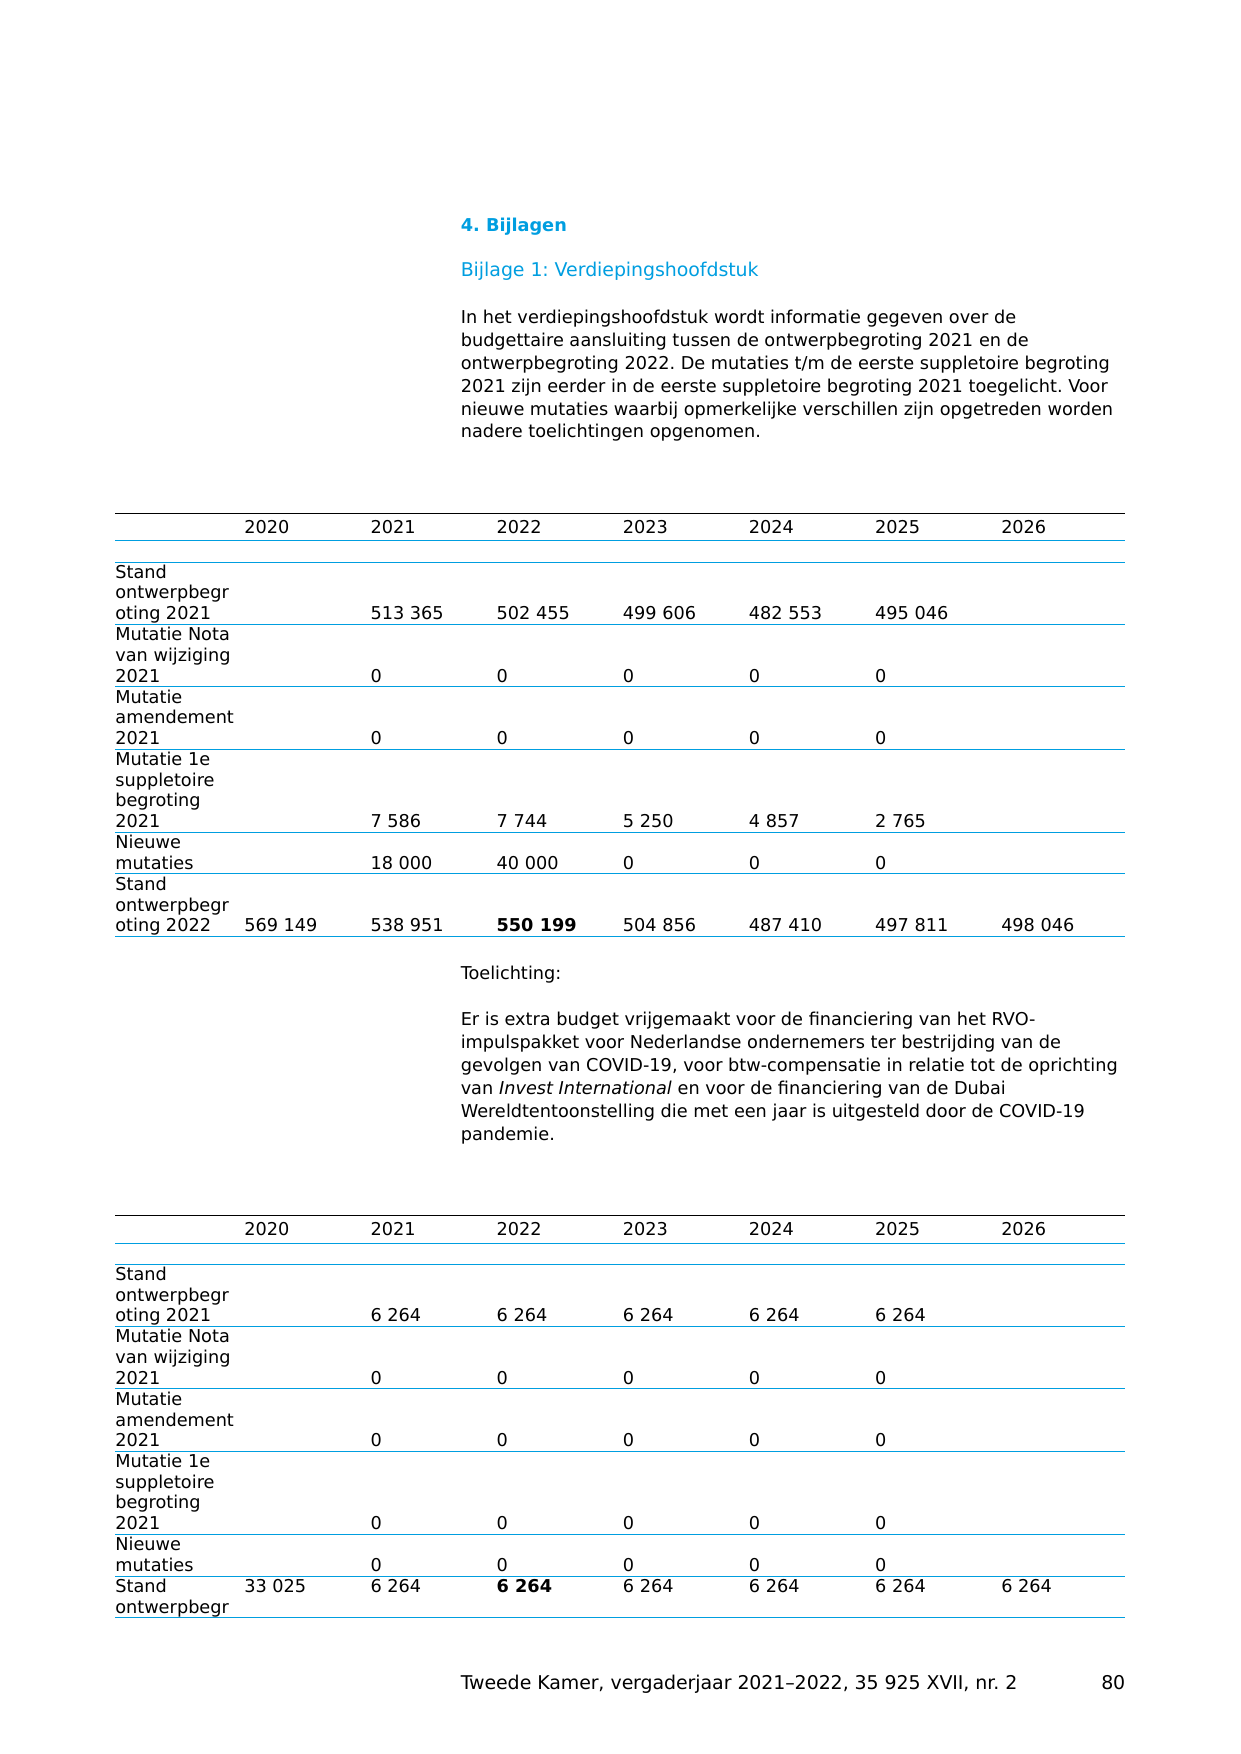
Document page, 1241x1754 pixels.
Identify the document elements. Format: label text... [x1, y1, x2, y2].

text Toelichting: [461, 961, 1125, 984]
table_cell [872, 1244, 998, 1263]
table_cell 2021 [368, 1216, 493, 1242]
table_cell [998, 625, 1125, 686]
table_cell 2021 [368, 514, 493, 540]
table_cell 2 765 [872, 750, 998, 832]
table_cell [998, 833, 1125, 873]
table_cell 0 [494, 625, 620, 686]
table_cell [998, 1244, 1125, 1263]
table_cell 0 [494, 687, 620, 748]
table_cell Mutatie amendement 2021 [115, 687, 241, 748]
table_cell 0 [872, 1327, 998, 1388]
table_cell 7 586 [368, 750, 493, 832]
table_cell 40 000 [494, 833, 620, 873]
table_cell 498 046 [998, 874, 1125, 936]
table_cell [241, 750, 367, 832]
table_cell 6 264 [872, 1577, 998, 1617]
table_cell [872, 541, 998, 561]
table_cell [368, 1244, 493, 1263]
table_cell 497 811 [872, 874, 998, 936]
table_cell 2022 [494, 514, 620, 540]
table_cell Mutatie Nota van wijziging 2021 [115, 625, 241, 686]
table_cell 6 264 [998, 1577, 1125, 1617]
table_cell 0 [368, 1535, 493, 1576]
table_cell 0 [746, 1389, 872, 1451]
table_cell 0 [746, 1535, 872, 1576]
table_cell [998, 687, 1125, 748]
table_cell [368, 541, 493, 561]
table_cell [241, 541, 367, 561]
table_cell [998, 563, 1125, 624]
text In het verdiepingshoofdstuk wordt informatie gegeven over de budgettaire aansluiting tussen de ontwerpbegroting 2021 en de ontwerpbegroting 2022. De mutaties t/m de eerste suppletoire begroting 2021 zijn eerder in de eerste suppletoire begroting 2021 toegelicht. Voor nieuwe mutaties waarbij opmerkelijke verschillen zijn opgetreden worden nadere toelichtingen opgenomen. [461, 305, 1125, 442]
table_cell [241, 563, 367, 624]
table_cell 0 [746, 687, 872, 748]
table_cell 2020 [241, 514, 367, 540]
table_cell Nieuwe mutaties [115, 833, 241, 873]
table_cell [998, 1389, 1125, 1451]
table_cell 504 856 [620, 874, 746, 936]
table_cell [620, 1244, 746, 1263]
table_cell Stand ontwerpbegr [115, 1577, 241, 1617]
table_cell 0 [872, 1535, 998, 1576]
table_cell 0 [620, 833, 746, 873]
table_cell [998, 1327, 1125, 1388]
table_cell 2023 [620, 514, 746, 540]
table_cell Mutatie 1e suppletoire begroting 2021 [115, 1452, 241, 1534]
table_cell [998, 750, 1125, 832]
table_cell [494, 1244, 620, 1263]
table_cell 18 000 [368, 833, 493, 873]
table_cell 0 [872, 625, 998, 686]
table_cell 0 [872, 1389, 998, 1451]
table_cell [241, 625, 367, 686]
table_cell 0 [494, 1327, 620, 1388]
table_cell 7 744 [494, 750, 620, 832]
table_cell 495 046 [872, 563, 998, 624]
table_cell 6 264 [620, 1577, 746, 1617]
table_cell Stand ontwerpbegroting 2022 [115, 874, 241, 936]
table_cell 2024 [746, 1216, 872, 1242]
table_cell 0 [368, 1452, 493, 1534]
table_cell [494, 541, 620, 561]
table_header Tabel 15 Ontvangsten beleidsartikel 1 Duurzame economische ontwikkeling, handel en investeringen (bedragen x € 1000) [115, 1168, 1125, 1215]
title Bijlage 1: Verdiepingshoofdstuk [461, 259, 1125, 281]
table_cell 6 264 [620, 1265, 746, 1326]
table_cell Nieuwe mutaties [115, 1535, 241, 1576]
table_cell [241, 1389, 367, 1451]
table_cell 0 [368, 1389, 493, 1451]
table_cell 6 264 [872, 1265, 998, 1326]
table_cell 2024 [746, 514, 872, 540]
table_cell 0 [872, 687, 998, 748]
table_cell [241, 1452, 367, 1534]
table_cell [998, 1535, 1125, 1576]
table_cell 0 [620, 1327, 746, 1388]
table_cell 0 [368, 1327, 493, 1388]
table_cell [241, 1244, 367, 1263]
table_cell 0 [494, 1389, 620, 1451]
table_cell [241, 833, 367, 873]
table_cell 6 264 [494, 1577, 620, 1617]
table_cell [241, 687, 367, 748]
table_cell [998, 541, 1125, 561]
table_cell 0 [872, 1452, 998, 1534]
table_cell 502 455 [494, 563, 620, 624]
table_cell [115, 1216, 241, 1242]
table_cell Stand ontwerpbegroting 2021 [115, 1265, 241, 1326]
table_cell [241, 1535, 367, 1576]
table_cell 487 410 [746, 874, 872, 936]
table_cell 33 025 [241, 1577, 367, 1617]
table_cell [620, 541, 746, 561]
table_cell 499 606 [620, 563, 746, 624]
table_cell 6 264 [746, 1265, 872, 1326]
table_cell [115, 1244, 241, 1263]
text Er is extra budget vrijgemaakt voor de financiering van het RVO-impulspakket voor Nederlandse ondernemers ter bestrijding van de gevolgen van COVID-19, voor btw-compensatie in relatie tot de oprichting van Invest International en voor de financiering van de Dubai Wereldtentoonstelling die met een jaar is uitgesteld door de COVID-19 pandemie. [461, 1007, 1125, 1144]
table_cell 0 [620, 1389, 746, 1451]
table_cell 0 [746, 1327, 872, 1388]
table_cell [746, 541, 872, 561]
table_cell [241, 1327, 367, 1388]
table_cell 6 264 [746, 1577, 872, 1617]
table_cell 0 [620, 625, 746, 686]
table_cell 6 264 [368, 1265, 493, 1326]
table_cell Mutatie 1e suppletoire begroting 2021 [115, 750, 241, 832]
table_cell 2022 [494, 1216, 620, 1242]
table_cell 513 365 [368, 563, 493, 624]
table_cell 2025 [872, 514, 998, 540]
table_cell [115, 514, 241, 540]
table_cell 2020 [241, 1216, 367, 1242]
table_cell 6 264 [494, 1265, 620, 1326]
table_cell [115, 541, 241, 561]
table_header Tabel 14 Uitgaven beleidsartikel1 Duurzame economische ontwikkeling, handel en investeringen (bedragen x € 1.000) [115, 465, 1125, 513]
table_cell [998, 1265, 1125, 1326]
table_cell [241, 1265, 367, 1326]
table_cell 550 199 [494, 874, 620, 936]
table_cell 538 951 [368, 874, 493, 936]
table_cell 0 [872, 833, 998, 873]
table_cell 0 [620, 1452, 746, 1534]
table_cell 0 [746, 1452, 872, 1534]
table_cell [746, 1244, 872, 1263]
table_cell 2026 [998, 1216, 1125, 1242]
table_cell 0 [494, 1452, 620, 1534]
table_cell Mutatie amendement 2021 [115, 1389, 241, 1451]
table_cell 2026 [998, 514, 1125, 540]
table_cell Stand ontwerpbegroting 2021 [115, 563, 241, 624]
table_cell 482 553 [746, 563, 872, 624]
table_cell 5 250 [620, 750, 746, 832]
table_cell 0 [620, 687, 746, 748]
table_cell 2023 [620, 1216, 746, 1242]
table_cell 6 264 [368, 1577, 493, 1617]
table_cell 0 [494, 1535, 620, 1576]
table_cell 0 [746, 625, 872, 686]
table_cell 0 [746, 833, 872, 873]
table_cell Mutatie Nota van wijziging 2021 [115, 1327, 241, 1388]
table_cell 2025 [872, 1216, 998, 1242]
table_cell 569 149 [241, 874, 367, 936]
title 4. Bijlagen [461, 213, 1125, 236]
table_cell [998, 1452, 1125, 1534]
table_cell 0 [368, 687, 493, 748]
table_cell 4 857 [746, 750, 872, 832]
table_cell 0 [368, 625, 493, 686]
table_cell 0 [620, 1535, 746, 1576]
